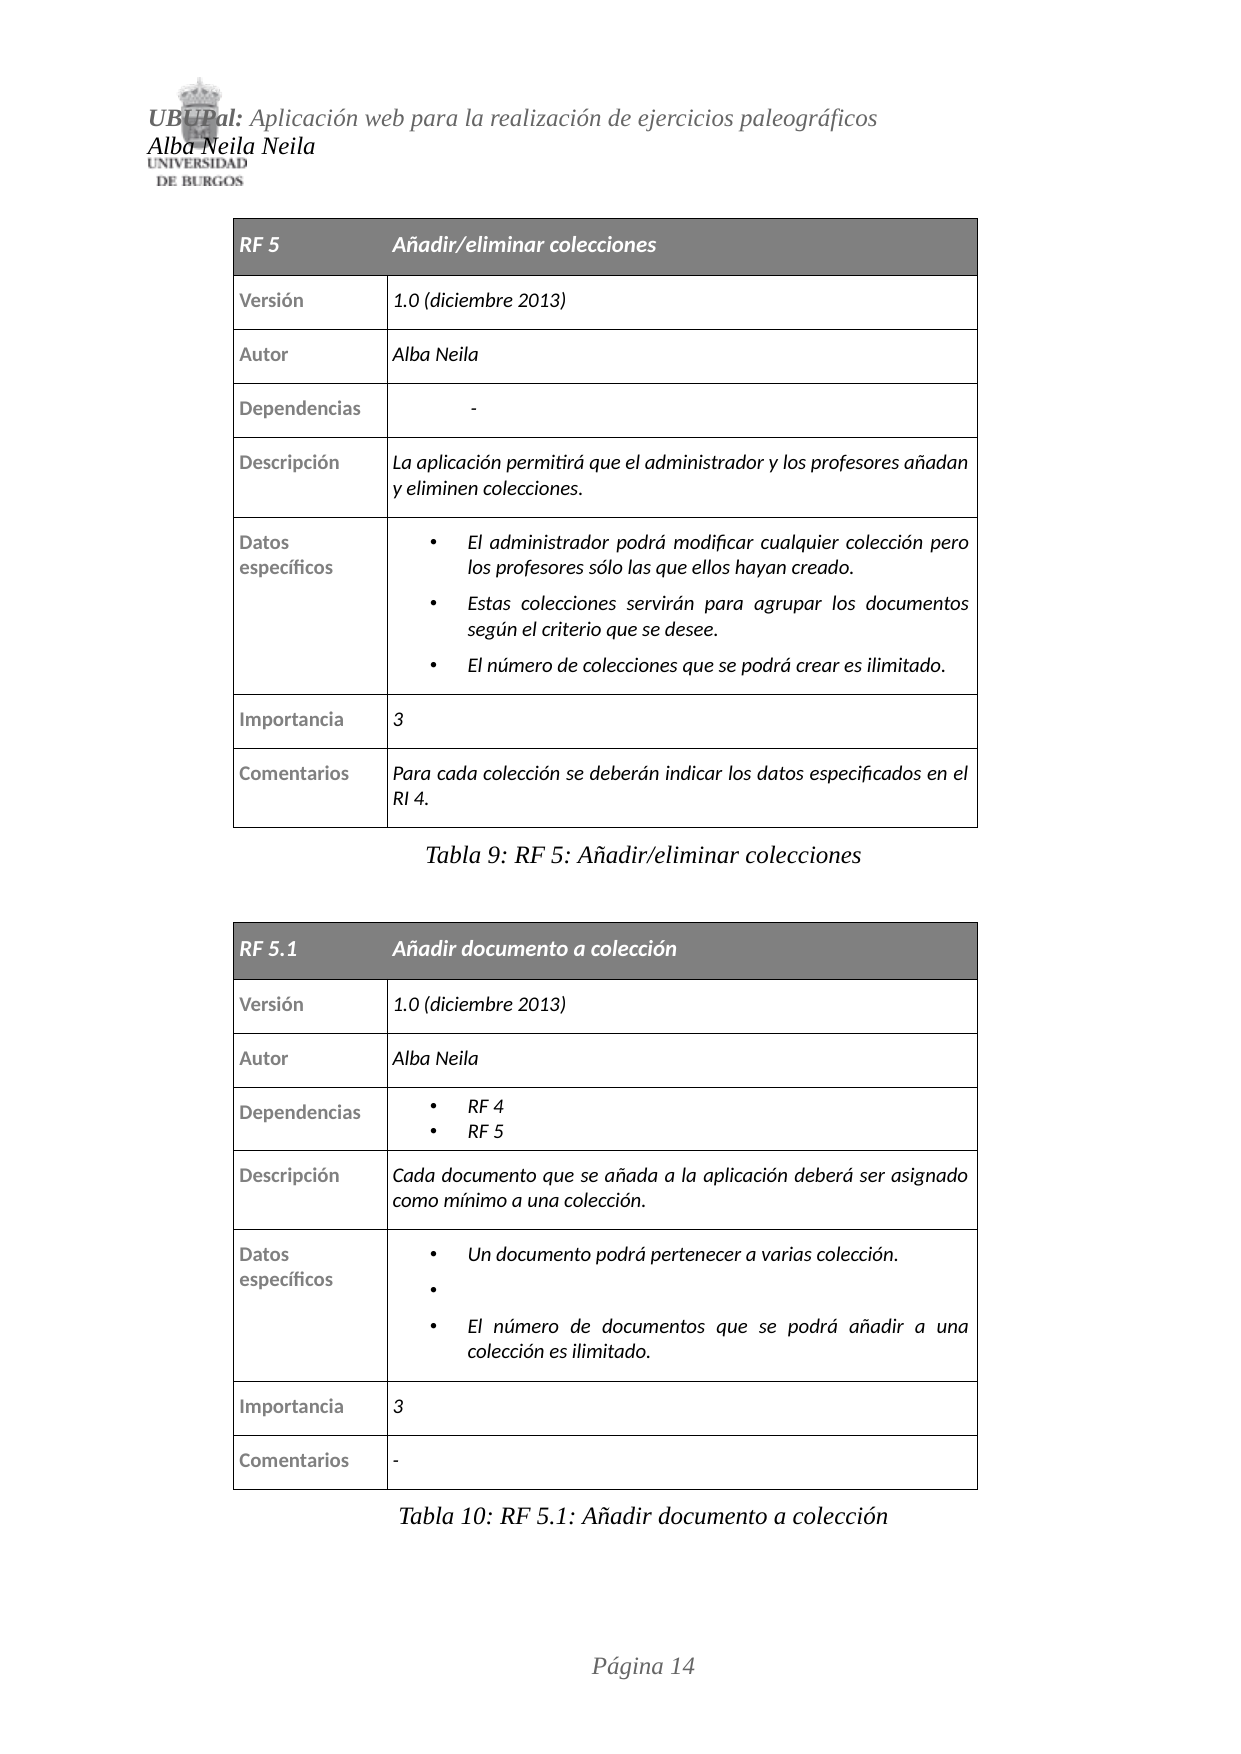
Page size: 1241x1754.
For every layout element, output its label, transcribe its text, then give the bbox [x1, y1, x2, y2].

table_cell Dependencias [234, 1088, 387, 1149]
table_cell Dependencias [234, 384, 387, 437]
table_cell Descripción [234, 438, 387, 517]
table_cell Autor [234, 1034, 387, 1087]
table_cell Un documento podrá pertenecer a varias colección. El número de documentos que se podrá añadir a una colección es ilimitado. [388, 1230, 977, 1381]
table_cell Autor [234, 330, 387, 383]
table_cell Para cada colección se deberán indicar los datos especificados en el RI 4. [388, 749, 977, 827]
table_cell 3 [388, 1382, 977, 1434]
table_cell La aplicación permitirá que el administrador y los profesores añadan y eliminen colecciones. [388, 438, 977, 517]
table_cell Importancia [234, 695, 387, 748]
table_cell Importancia [234, 1382, 387, 1434]
table_cell Datos específicos [234, 1230, 387, 1381]
table_header Añadir documento a colección [387, 923, 977, 979]
text Tabla 9: RF 5: Añadir/eliminar colecciones [226, 840, 1063, 868]
table_cell RF 4 RF 5 [388, 1088, 977, 1149]
table_cell Cada documento que se añada a la aplicación deberá ser asignado como mínimo a una colección. [388, 1151, 977, 1229]
table_header RF 5 [234, 219, 387, 275]
text Tabla 10: RF 5.1: Añadir documento a colección [226, 1501, 1063, 1530]
table_cell 3 [388, 695, 977, 748]
table_cell 1.0 (diciembre 2013) [388, 980, 977, 1033]
table_cell Versión [234, 276, 387, 329]
table_cell Comentarios [234, 1436, 387, 1489]
table_cell - [388, 384, 977, 437]
picture [147, 77, 247, 186]
table_cell Comentarios [234, 749, 387, 827]
table_cell Datos específicos [234, 518, 387, 694]
table_cell Alba Neila [388, 330, 977, 383]
table_cell El administrador podrá modificar cualquier colección pero los profesores sólo las que ellos hayan creado. Estas colecciones servirán para agrupar los documentos según el criterio que se desee. El número de colecciones que se podrá crear es ilimitado. [388, 518, 977, 694]
table_cell 1.0 (diciembre 2013) [388, 276, 977, 329]
table_cell Alba Neila [388, 1034, 977, 1087]
table_cell Versión [234, 980, 387, 1033]
table_header RF 5.1 [234, 923, 387, 979]
table_cell - [388, 1436, 977, 1489]
table_cell Descripción [234, 1151, 387, 1229]
table_header Añadir/eliminar colecciones [387, 219, 977, 275]
